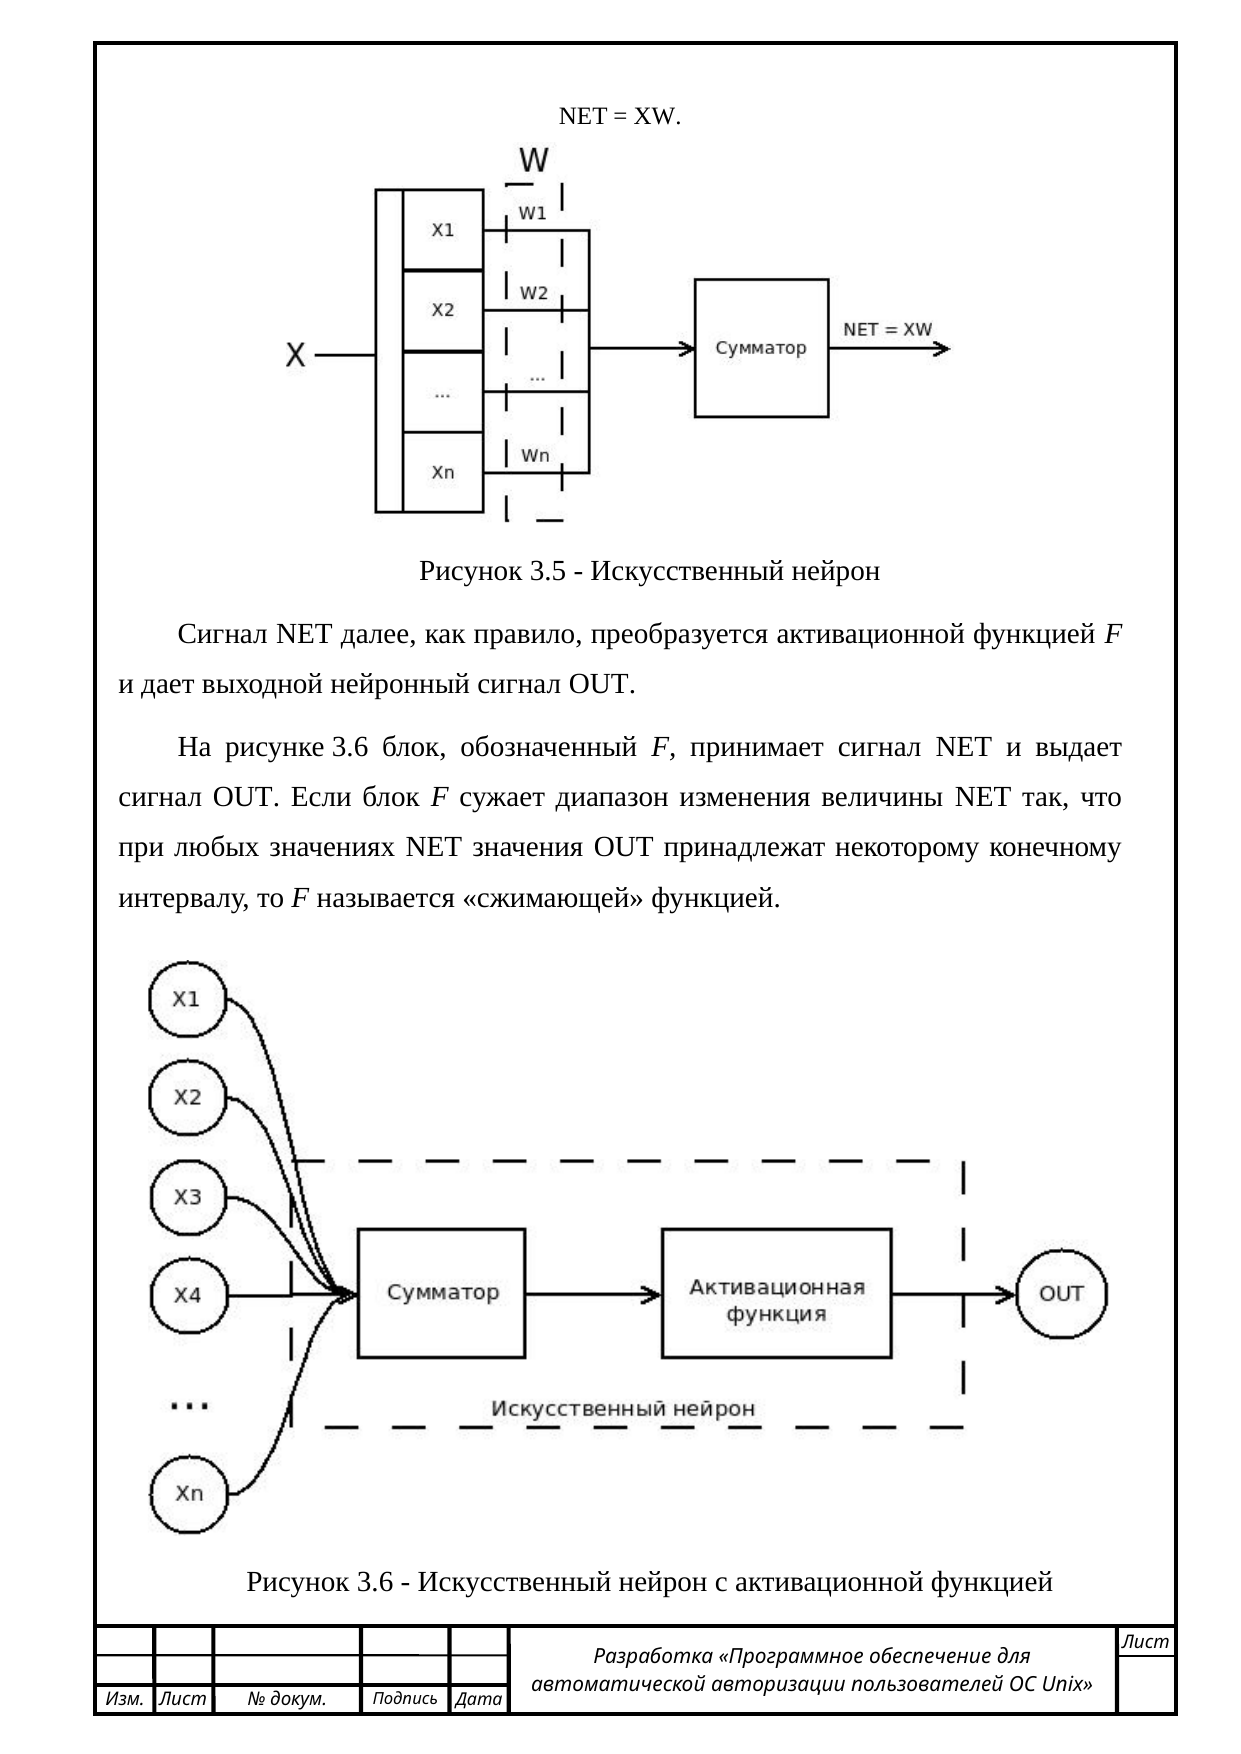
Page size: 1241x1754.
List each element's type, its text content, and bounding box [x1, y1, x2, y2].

picture [147, 960, 1110, 1536]
text Сигнал NET далее, как правило, преобразуется активационной функцией F и дает выходной нейронный сигнал OUT. [118, 616, 1122, 699]
text На рисунке 3.6 блок, обозначенный F, принимает сигнал NET и выдает сигнал OUT. Если блок F сужает диапазон изменения величины NET так, что при любых значениях NET значения OUT принадлежат некоторому конечному интервалу, то F называется «сжимающей» функцией. [118, 729, 1122, 913]
text Рисунок 3.5 - Искусственный нейрон [118, 553, 1122, 586]
text Рисунок 3.6 - Искусственный нейрон с активационной функцией [118, 1564, 1122, 1597]
picture [285, 142, 955, 525]
text NET = XW. [118, 101, 1122, 129]
